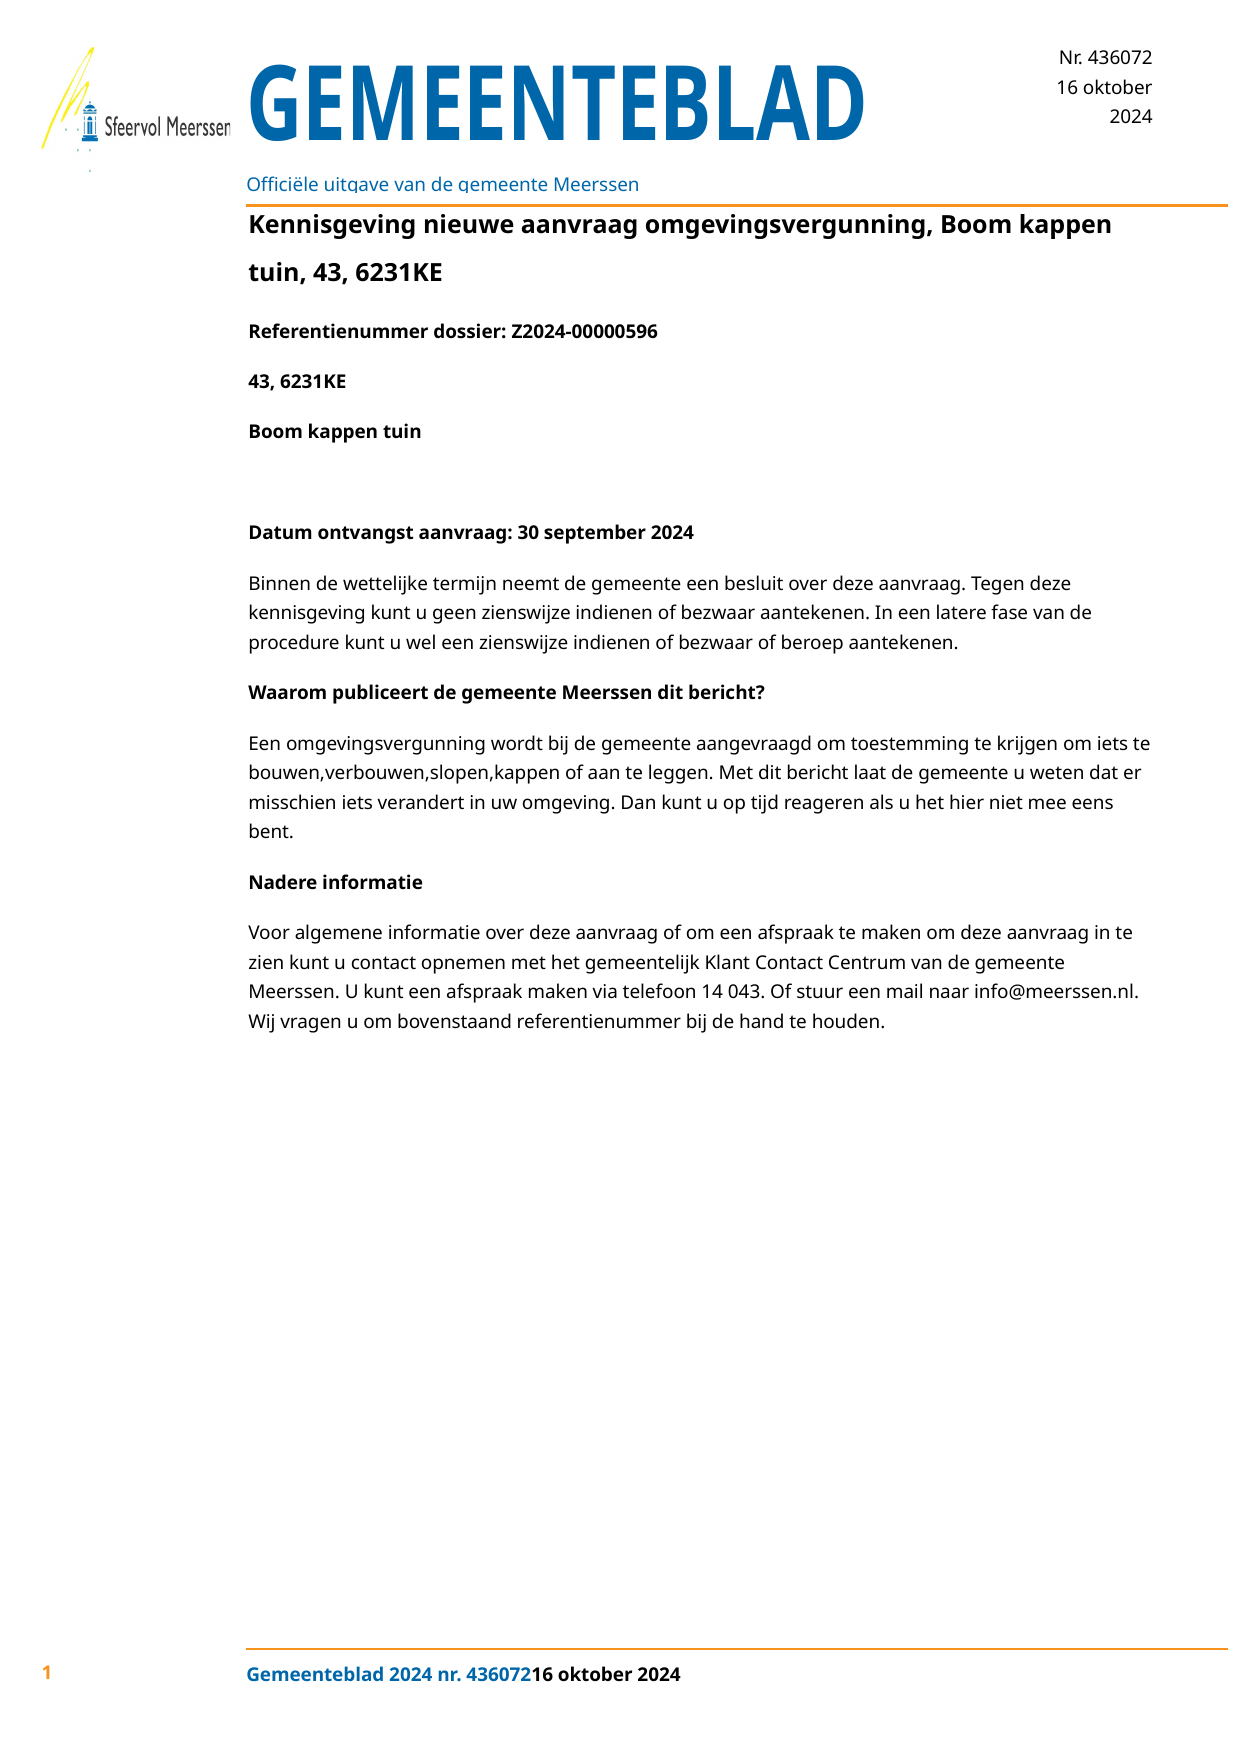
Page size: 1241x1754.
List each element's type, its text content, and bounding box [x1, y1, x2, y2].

text Voor algemene informatie over deze aanvraag of om een afspraak te maken om deze aanvraag in te zien kunt u contact opnemen met het gemeentelijk Klant Contact Centrum van de gemeente Meerssen. U kunt een afspraak maken via telefoon 14 043. Of stuur een mail naar info@meerssen.nl. Wij vragen u om bovenstaand referentienummer bij de hand te houden. [248, 919, 1152, 1034]
text Datum ontvangst aanvraag: 30 september 2024 [248, 519, 1152, 545]
text Nadere informatie [248, 869, 1152, 895]
text Binnen de wettelijke termijn neemt de gemeente een besluit over deze aanvraag. Tegen deze kennisgeving kunt u geen zienswijze indienen of bezwaar aantekenen. In een latere fase van de procedure kunt u wel een zienswijze indienen of bezwaar of beroep aantekenen. [248, 570, 1152, 655]
text Boom kappen tuin [248, 419, 1152, 444]
text 43, 6231KE [248, 368, 1152, 394]
text Referentienummer dossier: Z2024-00000596 [248, 318, 1152, 344]
text Kennisgeving nieuwe aanvraag omgevingsvergunning, Boom kappen tuin, 43, 6231KE [248, 207, 1152, 288]
picture [41, 47, 231, 172]
text Een omgevingsvergunning wordt bij de gemeente aangevraagd om toestemming te krijgen om iets te bouwen,verbouwen,slopen,kappen of aan te leggen. Met dit bericht laat de gemeente u weten dat er misschien iets verandert in uw omgeving. Dan kunt u op tijd reageren als u het hier niet mee eens bent. [248, 730, 1152, 844]
text Waarom publiceert de gemeente Meerssen dit bericht? [248, 679, 1152, 705]
